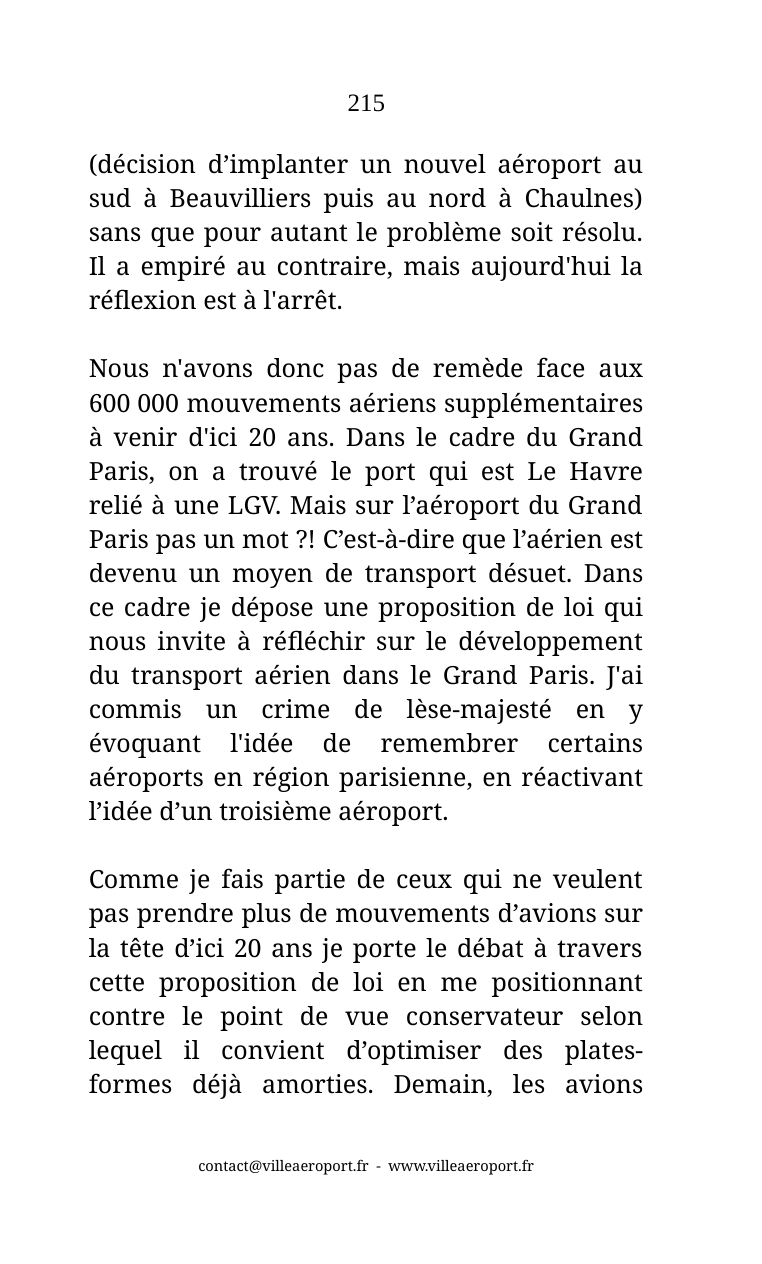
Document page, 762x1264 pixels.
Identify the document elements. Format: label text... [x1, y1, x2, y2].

text Comme je fais partie de ceux qui ne veulent pas prendre plus de mouvements d’avions sur la tête d’ici 20 ans je porte le débat à travers cette proposition de loi en me positionnant contre le point de vue conservateur selon lequel il convient d’optimiser des plates-formes déjà amorties. Demain, les avions [88, 862, 644, 1101]
text Nous n'avons donc pas de remède face aux 600 000 mouvements aériens supplémentaires à venir d'ici 20 ans. Dans le cadre du Grand Paris, on a trouvé le port qui est Le Havre relié à une LGV. Mais sur l’aéroport du Grand Paris pas un mot ?! C’est-à-dire que l’aérien est devenu un moyen de transport désuet. Dans ce cadre je dépose une proposition de loi qui nous invite à réfléchir sur le développement du transport aérien dans le Grand Paris. J'ai commis un crime de lèse-majesté en y évoquant l'idée de remembrer certains aéroports en région parisienne, en réactivant l’idée d’un troisième aéroport. [88, 351, 644, 828]
text (décision d’implanter un nouvel aéroport au sud à Beauvilliers puis au nord à Chaulnes) sans que pour autant le problème soit résolu. Il a empiré au contraire, mais aujourd'hui la réflexion est à l'arrêt. [88, 147, 644, 317]
